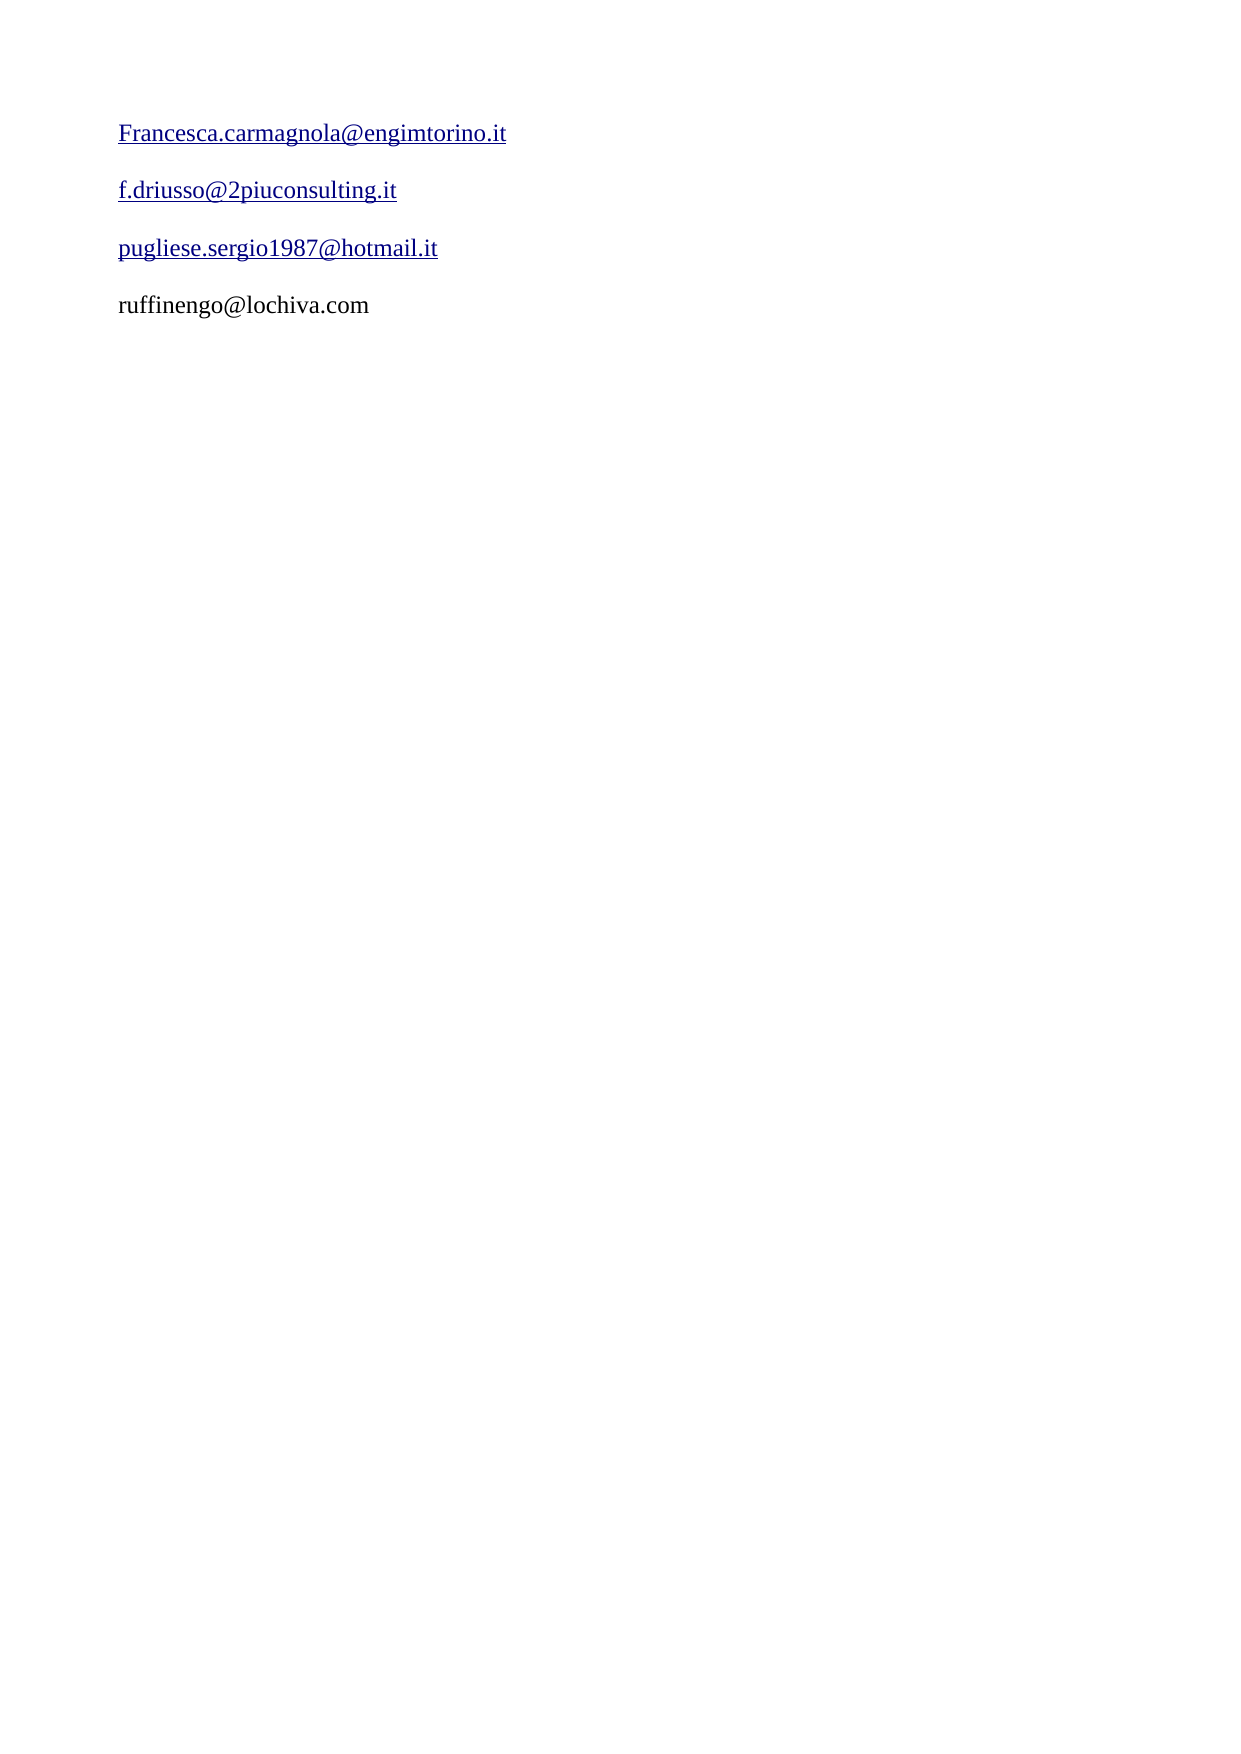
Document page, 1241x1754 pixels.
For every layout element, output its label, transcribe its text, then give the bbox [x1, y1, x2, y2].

text ruffinengo@lochiva.com [118, 291, 1122, 319]
text f.driusso@2piuconsulting.it [118, 176, 1122, 204]
text Francesca.carmagnola@engimtorino.it [118, 118, 1122, 147]
text pugliese.sergio1987@hotmail.it [118, 233, 1122, 262]
